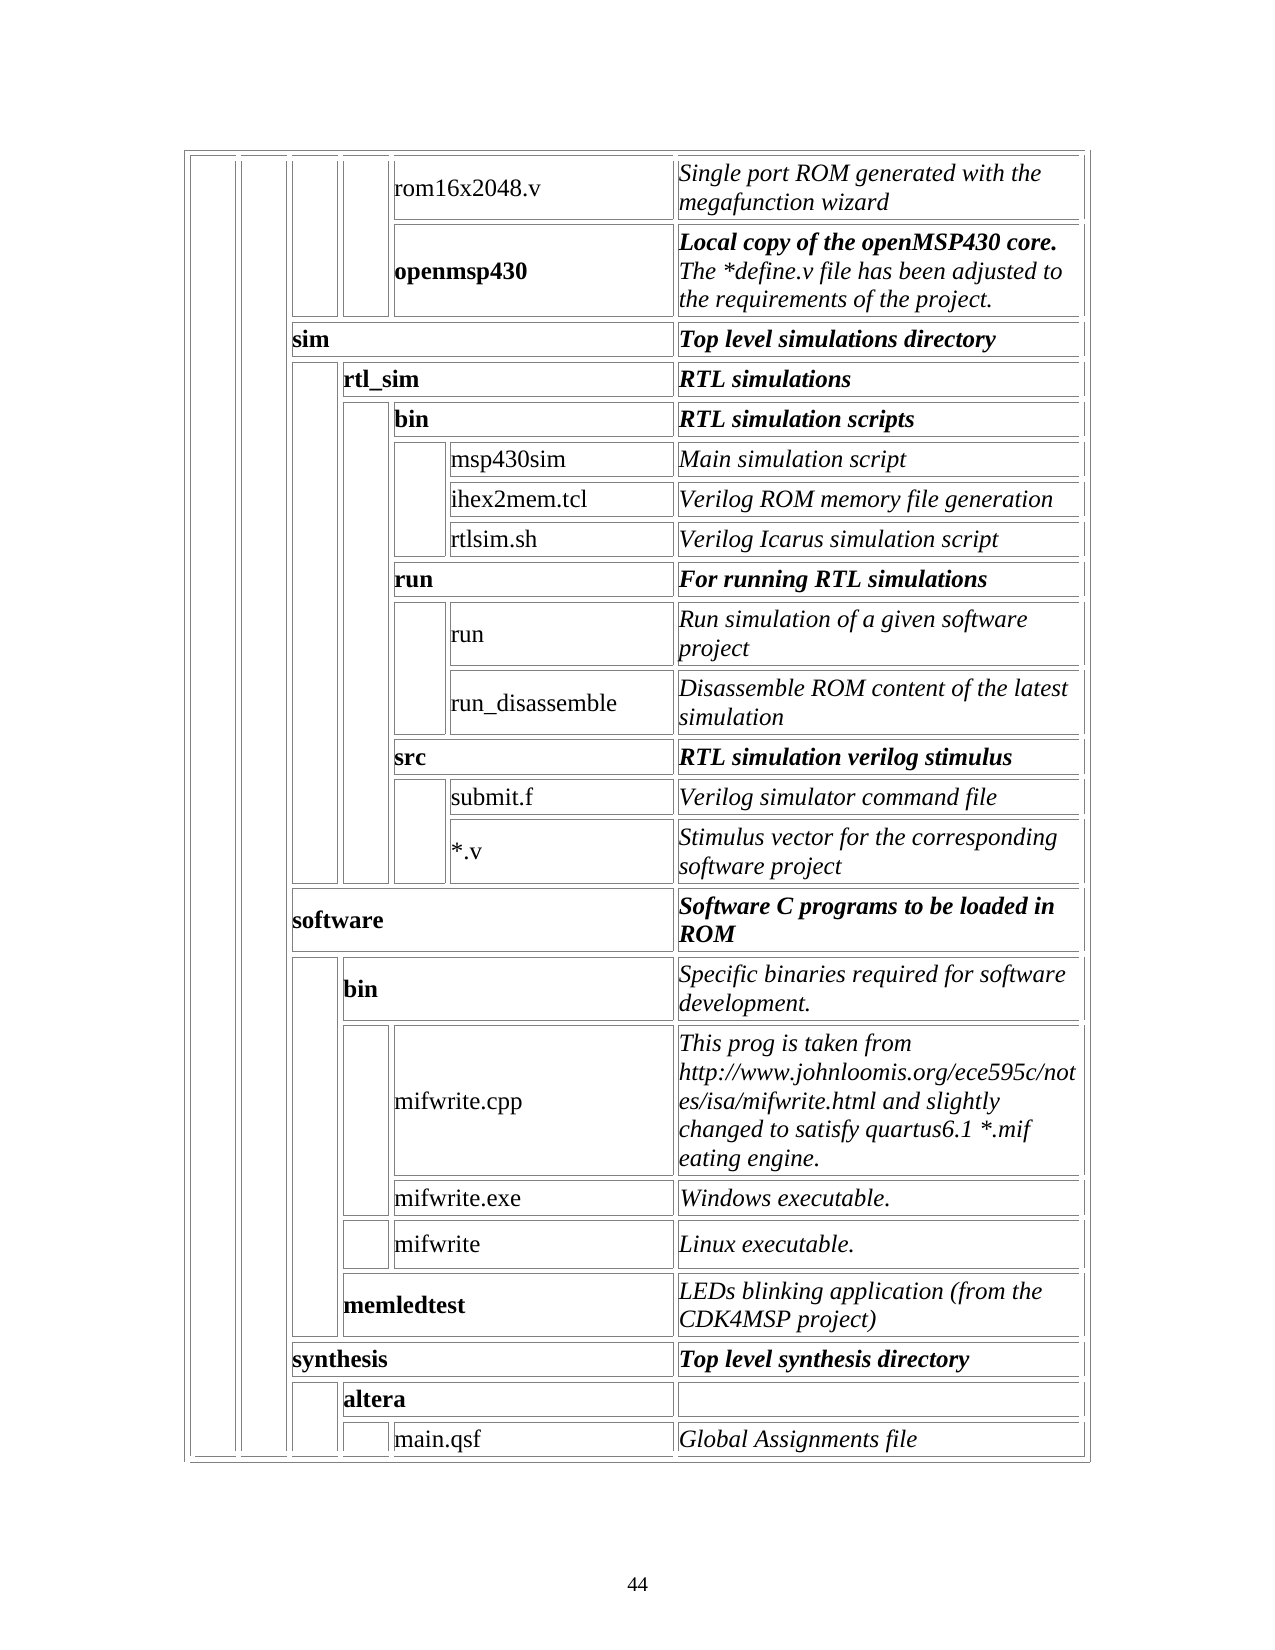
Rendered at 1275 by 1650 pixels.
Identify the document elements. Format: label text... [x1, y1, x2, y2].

table_cell Top level simulations directory [676, 316, 1087, 356]
table_cell abcd [391, 436, 448, 556]
table_cell This prog is taken from http://www.johnloomis.org/ece595c/notes/isa/mifwrite.html and slightly changed to satisfy quartus6.1 *.mif eating engine. [676, 1020, 1087, 1175]
table_cell abcd [391, 596, 448, 734]
table_cell synthesis [289, 1336, 676, 1376]
table_cell Run simulation of a given software project [676, 596, 1087, 665]
table_cell RTL simulation verilog stimulus [676, 734, 1087, 774]
table_cell bin [340, 951, 676, 1020]
table_cell run_disassemble [448, 665, 676, 734]
table_cell RTL simulations [676, 356, 1087, 396]
table_cell For running RTL simulations [676, 556, 1087, 596]
table_cell submit.f [448, 774, 676, 814]
table_cell Top level synthesis directory [676, 1336, 1087, 1376]
table_cell abcd [289, 951, 340, 1336]
table_cell memledtest [340, 1268, 676, 1336]
table_cell [340, 1215, 391, 1267]
table_cell [344, 1221, 388, 1267]
table_cell [289, 151, 340, 316]
table_cell sim [289, 316, 676, 356]
table_cell rom16x2048.v [391, 151, 676, 219]
table_cell run [391, 556, 676, 596]
table_cell openmsp430 [391, 219, 676, 316]
table_cell ihex2mem.tcl [448, 476, 676, 516]
table_cell [238, 151, 289, 1456]
table_cell Stimulus vector for the corresponding software project [676, 814, 1087, 882]
table_cell [340, 151, 391, 316]
table_cell LEDs blinking application (from the CDK4MSP project) [676, 1268, 1087, 1336]
table_cell mifwrite [391, 1215, 676, 1267]
table_cell abcd [289, 356, 340, 882]
table_cell abcd [391, 774, 448, 882]
table_cell [676, 1376, 1087, 1416]
table_cell Specific binaries required for software development. [676, 951, 1087, 1020]
table_cell rtl_sim [340, 356, 676, 396]
table_cell run [448, 596, 676, 665]
table_cell Global Assignments file [676, 1416, 1087, 1456]
table_cell Verilog ROM memory file generation [676, 476, 1087, 516]
table_cell [187, 151, 238, 1456]
table_cell main.qsf [391, 1416, 676, 1456]
table_cell src [391, 734, 676, 774]
table_cell Single port ROM generated with the megafunction wizard [676, 150, 1087, 219]
table_cell Linux executable. [676, 1215, 1087, 1267]
table_cell abcd [340, 396, 391, 882]
table_cell Verilog simulator command file [676, 774, 1087, 814]
table_cell Windows executable. [676, 1175, 1087, 1215]
table_cell abcd [289, 1376, 340, 1456]
table_cell RTL simulation scripts [676, 396, 1087, 436]
table_cell mifwrite.cpp [391, 1020, 676, 1175]
table_cell *.v [448, 814, 676, 882]
table_cell Local copy of the openMSP430 core. The *define.v file has been adjusted to the requirements of the project. [676, 219, 1087, 316]
table_cell Verilog Icarus simulation script [676, 516, 1087, 556]
table_cell Software C programs to be loaded in ROM [676, 883, 1087, 951]
table_cell Main simulation script [676, 436, 1087, 476]
table_cell abc [340, 1416, 391, 1456]
table_cell msp430sim [448, 436, 676, 476]
table_cell mifwrite.exe [391, 1175, 676, 1215]
table_cell rtlsim.sh [448, 516, 676, 556]
table_cell abcd [340, 1020, 391, 1215]
table_cell bin [391, 396, 676, 436]
table_cell altera [340, 1376, 676, 1416]
table_cell software [289, 883, 676, 951]
table_cell Disassemble ROM content of the latest simulation [676, 665, 1087, 734]
